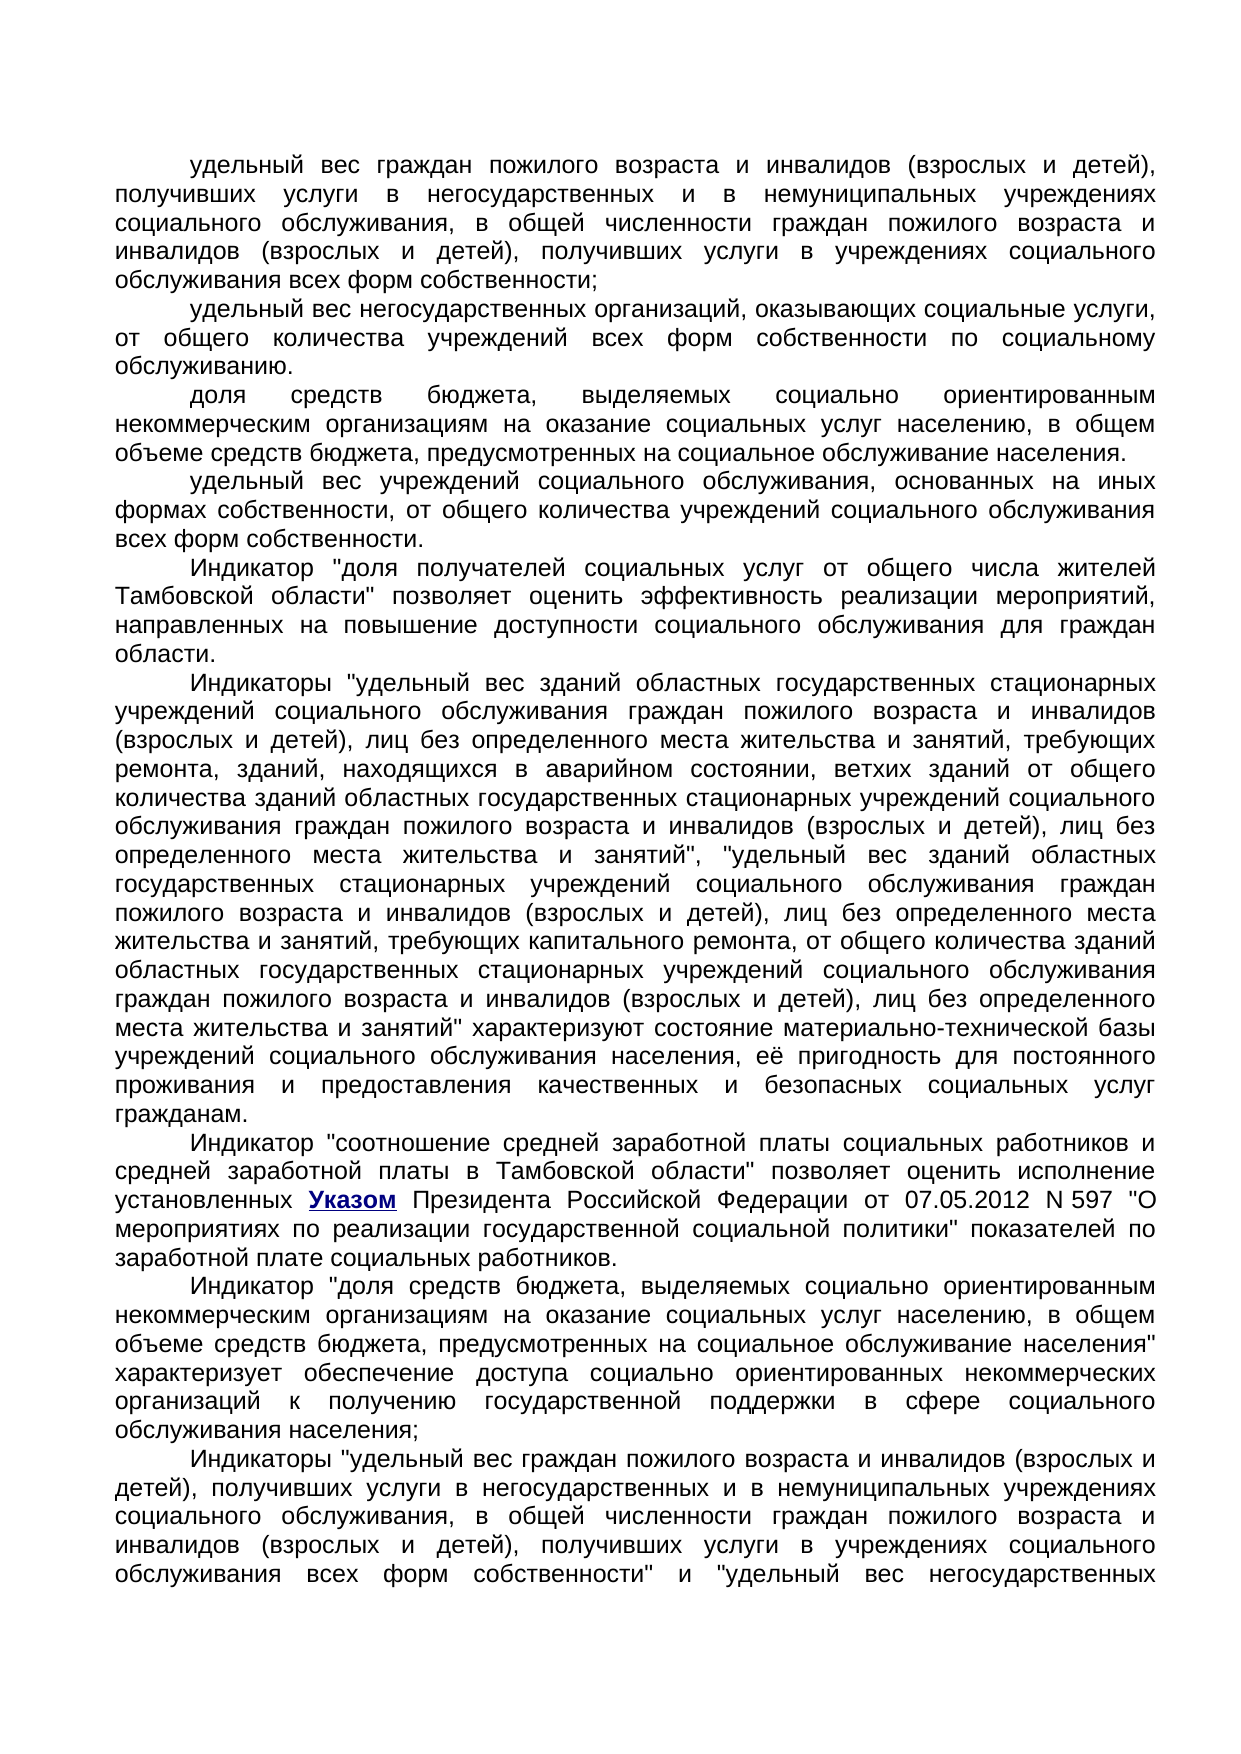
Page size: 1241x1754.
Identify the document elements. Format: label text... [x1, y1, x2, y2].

text доля средств бюджета, выделяемых социально ориентированным некоммерческим организациям на оказание социальных услуг населению, в общем объеме средств бюджета, предусмотренных на социальное обслуживание населения. [114, 380, 1157, 466]
text Индикатор "соотношение средней заработной платы социальных работников и средней заработной платы в Тамбовской области" позволяет оценить исполнение установленных Указом Президента Российской Федерации от 07.05.2012 N 597 "О мероприятиях по реализации государственной социальной политики" показателей по заработной плате социальных работников. [114, 1127, 1157, 1271]
text Индикатор "доля получателей социальных услуг от общего числа жителей Тамбовской области" позволяет оценить эффективность реализации мероприятий, направленных на повышение доступности социального обслуживания для граждан области. [114, 552, 1157, 667]
text Индикаторы "удельный вес граждан пожилого возраста и инвалидов (взрослых и детей), получивших услуги в негосударственных и в немуниципальных учреждениях социального обслуживания, в общей численности граждан пожилого возраста и инвалидов (взрослых и детей), получивших услуги в учреждениях социального обслуживания всех форм собственности" и "удельный вес негосударственных [114, 1444, 1157, 1587]
text удельный вес негосударственных организаций, оказывающих социальные услуги, от общего количества учреждений всех форм собственности по социальному обслуживанию. [114, 294, 1157, 380]
text Индикаторы "удельный вес зданий областных государственных стационарных учреждений социального обслуживания граждан пожилого возраста и инвалидов (взрослых и детей), лиц без определенного места жительства и занятий, требующих ремонта, зданий, находящихся в аварийном состоянии, ветхих зданий от общего количества зданий областных государственных стационарных учреждений социального обслуживания граждан пожилого возраста и инвалидов (взрослых и детей), лиц без определенного места жительства и занятий", "удельный вес зданий областных государственных стационарных учреждений социального обслуживания граждан пожилого возраста и инвалидов (взрослых и детей), лиц без определенного места жительства и занятий, требующих капитального ремонта, от общего количества зданий областных государственных стационарных учреждений социального обслуживания граждан пожилого возраста и инвалидов (взрослых и детей), лиц без определенного места жительства и занятий" характеризуют состояние материально-технической базы учреждений социального обслуживания населения, её пригодность для постоянного проживания и предоставления качественных и безопасных социальных услуг гражданам. [114, 667, 1157, 1127]
text Индикатор "доля средств бюджета, выделяемых социально ориентированным некоммерческим организациям на оказание социальных услуг населению, в общем объеме средств бюджета, предусмотренных на социальное обслуживание населения" характеризует обеспечение доступа социально ориентированных некоммерческих организаций к получению государственной поддержки в сфере социального обслуживания населения; [114, 1271, 1157, 1444]
text удельный вес учреждений социального обслуживания, основанных на иных формах собственности, от общего количества учреждений социального обслуживания всех форм собственности. [114, 466, 1157, 552]
text удельный вес граждан пожилого возраста и инвалидов (взрослых и детей), получивших услуги в негосударственных и в немуниципальных учреждениях социального обслуживания, в общей численности граждан пожилого возраста и инвалидов (взрослых и детей), получивших услуги в учреждениях социального обслуживания всех форм собственности; [114, 150, 1157, 294]
